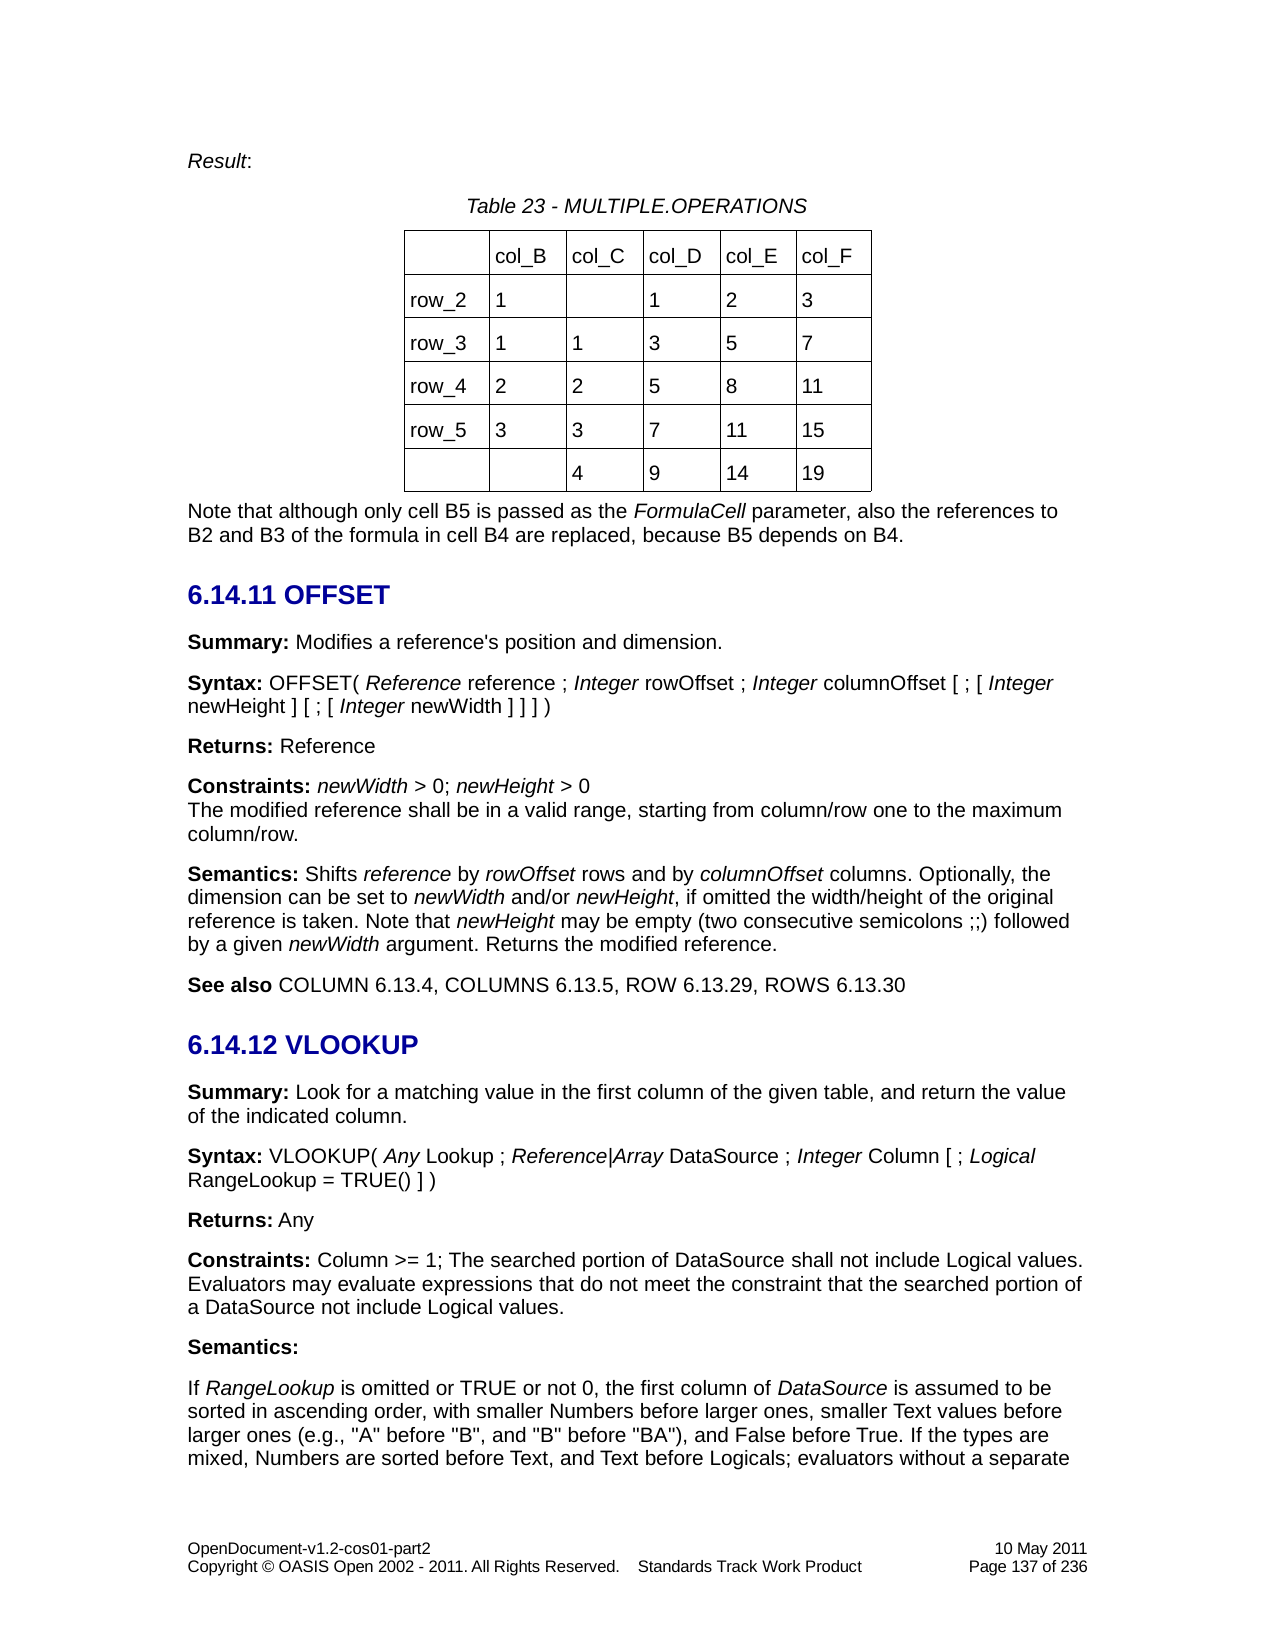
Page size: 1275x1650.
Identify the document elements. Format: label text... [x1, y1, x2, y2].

table_header col_B [490, 231, 566, 274]
table_cell 1 [567, 318, 643, 361]
table_header col_D [644, 231, 720, 274]
table_cell 15 [797, 405, 871, 448]
table_cell 2 [721, 275, 796, 317]
table_header [405, 231, 489, 274]
text Note that although only cell B5 is passed as the FormulaCell parameter, also the references to B2 and B3 of the formula in cell B4 are replaced, because B5 depends on B4. [187, 499, 1088, 547]
text Syntax: OFFSET( Reference reference ; Integer rowOffset ; Integer columnOffset [ ; [ Integer newHeight ] [ ; [ Integer newWidth ] ] ] ) [187, 671, 1088, 718]
table_cell row_3 [405, 318, 489, 361]
table_cell 7 [797, 318, 871, 361]
table_cell 1 [644, 275, 720, 317]
table_header col_F [797, 231, 871, 274]
table_cell 3 [644, 318, 720, 361]
table_cell 7 [644, 405, 720, 448]
table_cell 8 [721, 362, 796, 404]
text Summary: Look for a matching value in the first column of the given table, and return the value of the indicated column. [187, 1081, 1088, 1128]
table_header col_E [721, 231, 796, 274]
table_cell [490, 449, 566, 491]
text Constraints: newWidth > 0; newHeight > 0 The modified reference shall be in a valid range, starting from column/row one to the maximum column/row. [187, 775, 1088, 846]
table_cell [567, 275, 643, 317]
text Table 23 - MULTIPLE.OPERATIONS [187, 194, 1088, 218]
text Result: [187, 150, 1088, 173]
table_cell 9 [644, 449, 720, 491]
table_cell 2 [567, 362, 643, 404]
table_cell 1 [490, 318, 566, 361]
table_cell 1 [490, 275, 566, 317]
text See also COLUMN 6.13.4, COLUMNS 6.13.5, ROW 6.13.29, ROWS 6.13.30 [187, 973, 1088, 997]
table_cell 14 [721, 449, 796, 491]
subtitle OFFSET [187, 580, 1088, 610]
table_cell 3 [490, 405, 566, 448]
text Summary: Modifies a reference's position and dimension. [187, 631, 1088, 654]
table_cell 2 [490, 362, 566, 404]
table_cell 11 [721, 405, 796, 448]
table_cell 3 [797, 275, 871, 317]
table_header col_C [567, 231, 643, 274]
table_cell 11 [797, 362, 871, 404]
text Semantics: Shifts reference by rowOffset rows and by columnOffset columns. Optionally, the dimension can be set to newWidth and/or newHeight, if omitted the width/height of the original reference is taken. Note that newHeight may be empty (two consecutive semicolons ;;) followed by a given newWidth argument. Returns the modified reference. [187, 862, 1088, 956]
table_cell row_5 [405, 405, 489, 448]
table_cell 5 [644, 362, 720, 404]
text If RangeLookup is omitted or TRUE or not 0, the first column of DataSource is assumed to be sorted in ascending order, with smaller Numbers before larger ones, smaller Text values before larger ones (e.g., "A" before "B", and "B" before "BA"), and False before True. If the types are mixed, Numbers are sorted before Text, and Text before Logicals; evaluators without a separate [187, 1376, 1088, 1470]
subtitle VLOOKUP [187, 1030, 1088, 1060]
text Returns: Any [187, 1208, 1088, 1232]
table_cell 19 [797, 449, 871, 491]
table_cell row_4 [405, 362, 489, 404]
table_cell 4 [567, 449, 643, 491]
table_cell row_2 [405, 275, 489, 317]
text Semantics: [187, 1336, 1088, 1359]
table_cell 5 [721, 318, 796, 361]
text Returns: Reference [187, 735, 1088, 758]
table_cell [405, 449, 489, 491]
table_cell 3 [567, 405, 643, 448]
text Constraints: Column >= 1; The searched portion of DataSource shall not include Logical values. Evaluators may evaluate expressions that do not meet the constraint that the searched portion of a DataSource not include Logical values. [187, 1248, 1088, 1319]
text Syntax: VLOOKUP( Any Lookup ; Reference|Array DataSource ; Integer Column [ ; Logical RangeLookup = TRUE() ] ) [187, 1144, 1088, 1192]
